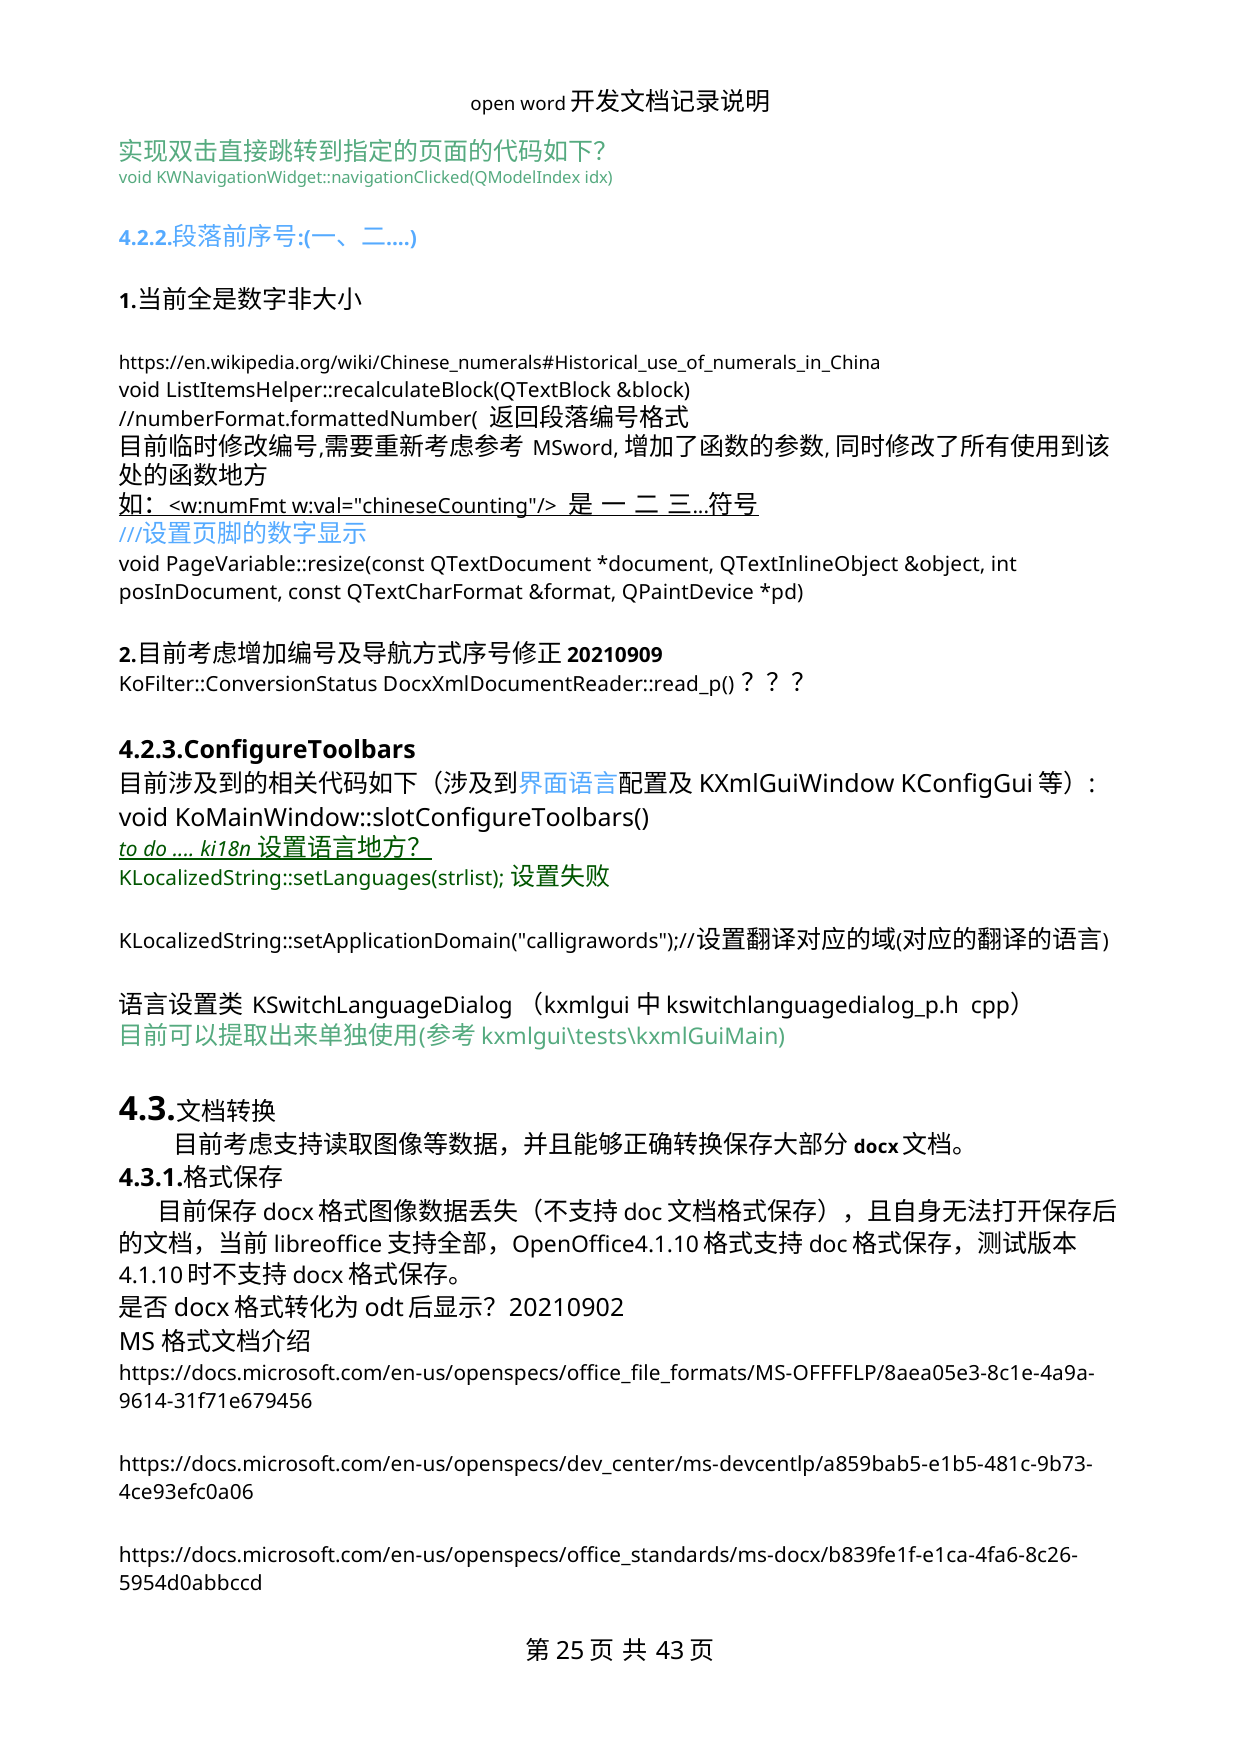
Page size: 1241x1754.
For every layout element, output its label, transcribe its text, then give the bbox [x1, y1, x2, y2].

text //numberFormat.formattedNumber( 返回段落编号格式 [119, 403, 1121, 432]
text https://docs.microsoft.com/en-us/openspecs/office_file_formats/MS-OFFFFLP/8aea05e3-8c1e-4a9a-9614-31f71e679456 [119, 1357, 1121, 1414]
text 1.当前全是数字非大小 [119, 286, 1121, 315]
text 目前临时修改编号,需要重新考虑参考 MSword, 增加了函数的参数, 同时修改了所有使用到该处的函数地方 [119, 432, 1121, 490]
text void KWNavigationWidget::navigationClicked(QModelIndex idx) [119, 166, 1121, 189]
text 目前涉及到的相关代码如下（涉及到界面语言配置及KXmlGuiWindow KConfigGui等）: [119, 766, 1121, 799]
text KLocalizedString::setLanguages(strlist); 设置失败 [119, 862, 1121, 892]
subtitle 格式保存 [119, 1159, 1121, 1193]
text 如：<w:numFmt w:val="chineseCounting"/> 是 一 二 三...符号 [119, 490, 1121, 519]
text https://en.wikipedia.org/wiki/Chinese_numerals#Historical_use_of_numerals_in_China [119, 349, 1121, 375]
text https://docs.microsoft.com/en-us/openspecs/dev_center/ms-devcentlp/a859bab5-e1b5-481c-9b73-4ce93efc0a06 [119, 1448, 1121, 1506]
subtitle 文档转换 [119, 1084, 1121, 1131]
text MS 格式文档介绍 [119, 1323, 1121, 1357]
text ///设置页脚的数字显示 [119, 519, 1121, 548]
text void PageVariable::resize(const QTextDocument *document, QTextInlineObject &object, int posInDocument, const QTextCharFormat &format, QPaintDevice *pd) [119, 548, 1121, 606]
text 是否docx格式转化为odt后显示？20210902 [119, 1289, 1121, 1323]
subtitle ConfigureToolbars [119, 732, 1121, 766]
text void KoMainWindow::slotConfigureToolbars() [119, 799, 1121, 833]
text 实现双击直接跳转到指定的页面的代码如下？ [119, 137, 1121, 166]
text 语言设置类 KSwitchLanguageDialog （kxmlgui 中kswitchlanguagedialog_p.h cpp） [119, 988, 1121, 1019]
text KLocalizedString::setApplicationDomain("calligrawords");//设置翻译对应的域(对应的翻译的语言) [119, 926, 1121, 954]
text 目前考虑支持读取图像等数据，并且能够正确转换保存大部分docx文档。 [119, 1131, 1121, 1159]
text https://docs.microsoft.com/en-us/openspecs/office_standards/ms-docx/b839fe1f-e1ca-4fa6-8c26-5954d0abbccd [119, 1539, 1121, 1597]
text to do .... ki18n 设置语言地方？ [119, 833, 1121, 862]
text 2.目前考虑增加编号及导航方式序号修正20210909 [119, 639, 1121, 668]
text 目前保存docx格式图像数据丢失（不支持doc文档格式保存），且自身无法打开保存后的文档，当前libreoffice支持全部，OpenOffice4.1.10格式支持doc格式保存，测试版本4.1.10时不支持docx格式保存。 [119, 1193, 1121, 1289]
text 目前可以提取出来单独使用(参考kxmlgui\tests\kxmlGuiMain) [119, 1019, 1121, 1051]
subtitle 段落前序号:(一、二....) [119, 223, 1121, 252]
text KoFilter::ConversionStatus DocxXmlDocumentReader::read_p() ？？？ [119, 668, 1121, 698]
text void ListItemsHelper::recalculateBlock(QTextBlock &block) [119, 375, 1121, 403]
